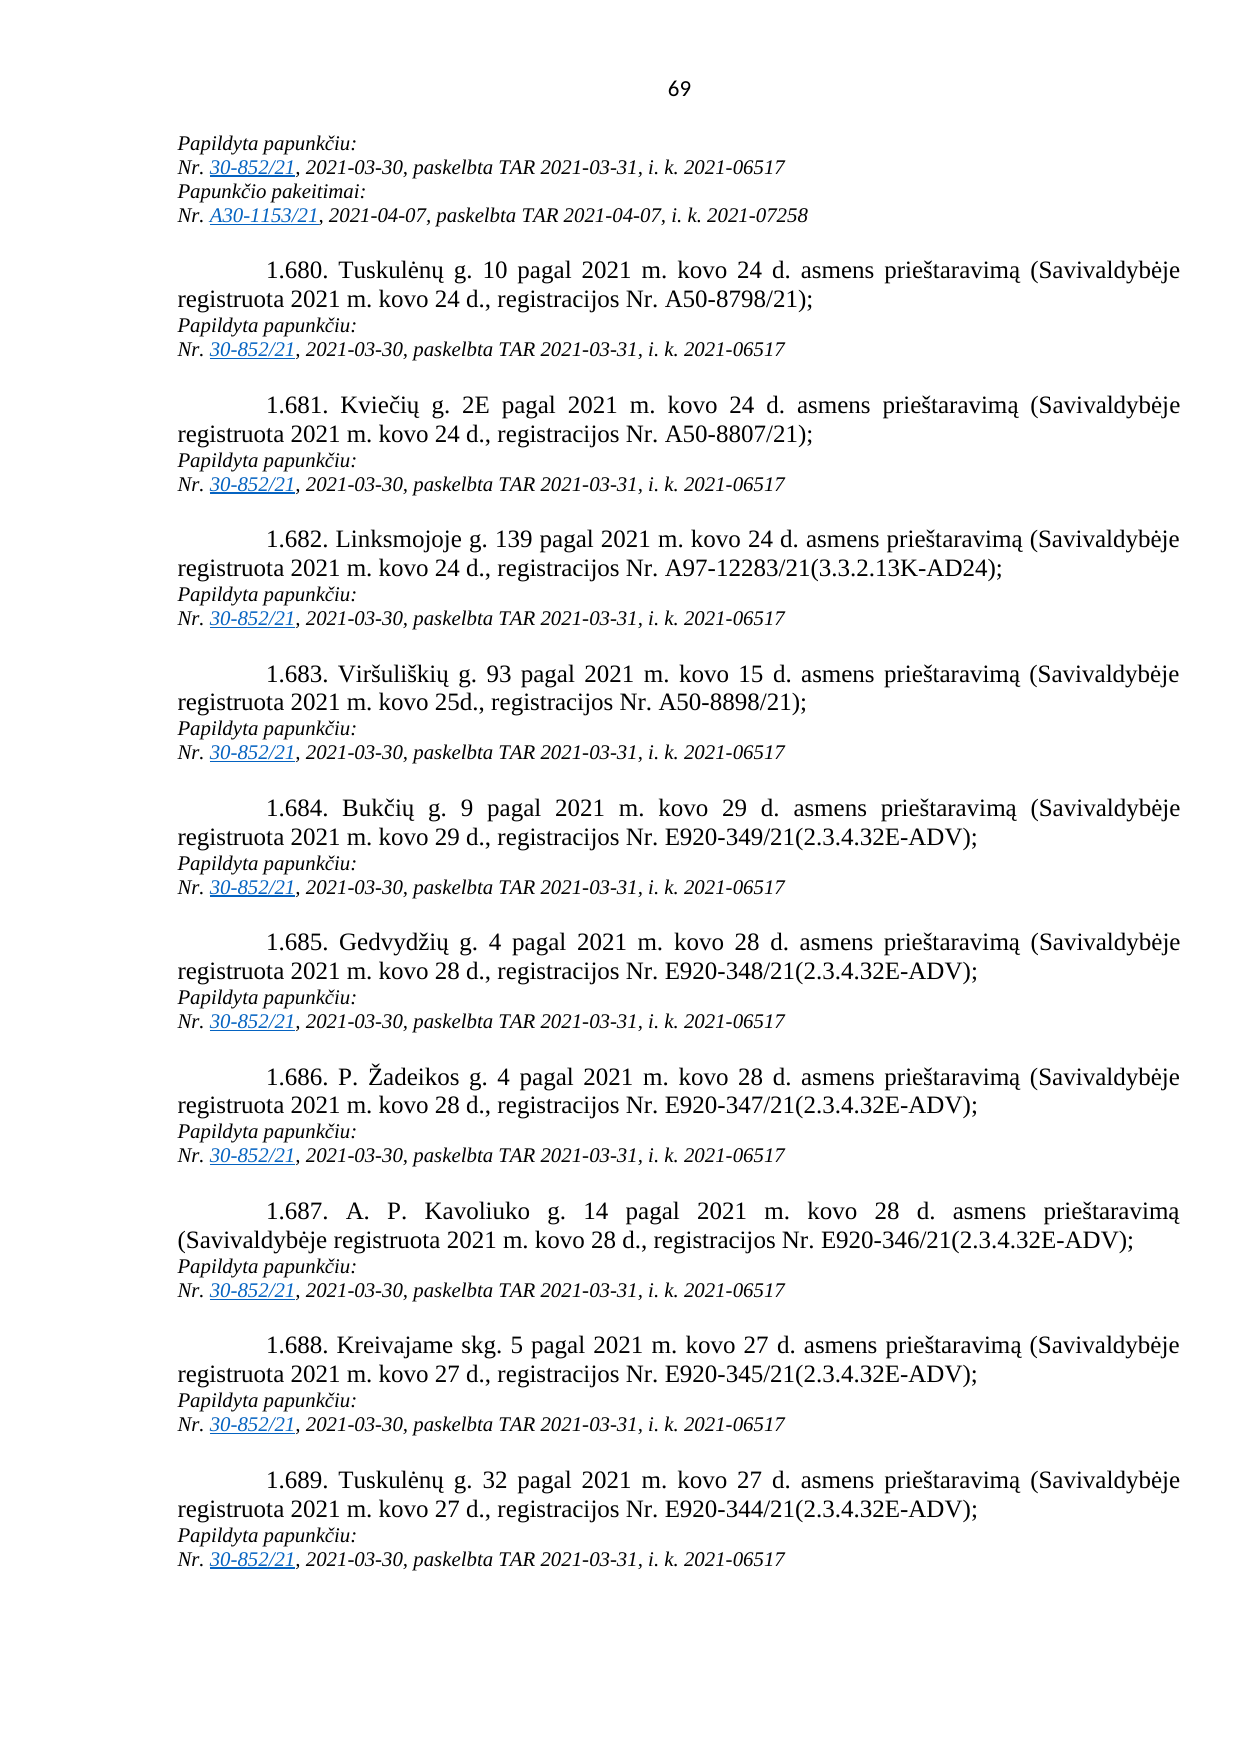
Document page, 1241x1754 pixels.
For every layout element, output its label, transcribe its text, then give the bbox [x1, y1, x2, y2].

text 1.684. Bukčių g. 9 pagal 2021 m. kovo 29 d. asmens prieštaravimą (Savivaldybėje registruota 2021 m. kovo 29 d., registracijos Nr. E920-349/21(2.3.4.32E-ADV); [177, 793, 1181, 851]
text Nr. 30-852/21, 2021-03-30, paskelbta TAR 2021-03-31, i. k. 2021-06517 [177, 875, 1181, 899]
text Nr. A30-1153/21, 2021-04-07, paskelbta TAR 2021-04-07, i. k. 2021-07258 [177, 203, 1181, 227]
text 1.680. Tuskulėnų g. 10 pagal 2021 m. kovo 24 d. asmens prieštaravimą (Savivaldybėje registruota 2021 m. kovo 24 d., registracijos Nr. A50-8798/21); [177, 256, 1181, 313]
text Papildyta papunkčiu: [177, 447, 1181, 472]
text Nr. 30-852/21, 2021-03-30, paskelbta TAR 2021-03-31, i. k. 2021-06517 [177, 337, 1181, 361]
text Nr. 30-852/21, 2021-03-30, paskelbta TAR 2021-03-31, i. k. 2021-06517 [177, 1278, 1181, 1302]
text 1.688. Kreivajame skg. 5 pagal 2021 m. kovo 27 d. asmens prieštaravimą (Savivaldybėje registruota 2021 m. kovo 27 d., registracijos Nr. E920-345/21(2.3.4.32E-ADV); [177, 1331, 1181, 1388]
text Nr. 30-852/21, 2021-03-30, paskelbta TAR 2021-03-31, i. k. 2021-06517 [177, 1009, 1181, 1033]
text Papildyta papunkčiu: [177, 851, 1181, 875]
text Nr. 30-852/21, 2021-03-30, paskelbta TAR 2021-03-31, i. k. 2021-06517 [177, 1143, 1181, 1167]
text Papildyta papunkčiu: [177, 1388, 1181, 1412]
text Papildyta papunkčiu: [177, 582, 1181, 606]
text Nr. 30-852/21, 2021-03-30, paskelbta TAR 2021-03-31, i. k. 2021-06517 [177, 1547, 1181, 1571]
text 1.681. Kviečių g. 2E pagal 2021 m. kovo 24 d. asmens prieštaravimą (Savivaldybėje registruota 2021 m. kovo 24 d., registracijos Nr. A50-8807/21); [177, 390, 1181, 447]
text 1.687. A. P. Kavoliuko g. 14 pagal 2021 m. kovo 28 d. asmens prieštaravimą (Savivaldybėje registruota 2021 m. kovo 28 d., registracijos Nr. E920-346/21(2.3.4.32E-ADV); [177, 1196, 1181, 1254]
text Nr. 30-852/21, 2021-03-30, paskelbta TAR 2021-03-31, i. k. 2021-06517 [177, 472, 1181, 496]
text 1.686. P. Žadeikos g. 4 pagal 2021 m. kovo 28 d. asmens prieštaravimą (Savivaldybėje registruota 2021 m. kovo 28 d., registracijos Nr. E920-347/21(2.3.4.32E-ADV); [177, 1062, 1181, 1119]
text Papildyta papunkčiu: [177, 716, 1181, 740]
text 1.685. Gedvydžių g. 4 pagal 2021 m. kovo 28 d. asmens prieštaravimą (Savivaldybėje registruota 2021 m. kovo 28 d., registracijos Nr. E920-348/21(2.3.4.32E-ADV); [177, 927, 1181, 985]
text Nr. 30-852/21, 2021-03-30, paskelbta TAR 2021-03-31, i. k. 2021-06517 [177, 740, 1181, 764]
text 1.683. Viršuliškių g. 93 pagal 2021 m. kovo 15 d. asmens prieštaravimą (Savivaldybėje registruota 2021 m. kovo 25d., registracijos Nr. A50-8898/21); [177, 659, 1181, 716]
text Nr. 30-852/21, 2021-03-30, paskelbta TAR 2021-03-31, i. k. 2021-06517 [177, 155, 1181, 179]
text Nr. 30-852/21, 2021-03-30, paskelbta TAR 2021-03-31, i. k. 2021-06517 [177, 1412, 1181, 1436]
text Papunkčio pakeitimai: [177, 179, 1181, 203]
text Papildyta papunkčiu: [177, 131, 1181, 155]
text Papildyta papunkčiu: [177, 1254, 1181, 1278]
text 1.682. Linksmojoje g. 139 pagal 2021 m. kovo 24 d. asmens prieštaravimą (Savivaldybėje registruota 2021 m. kovo 24 d., registracijos Nr. A97-12283/21(3.3.2.13K-AD24); [177, 524, 1181, 582]
text Papildyta papunkčiu: [177, 1522, 1181, 1547]
text Papildyta papunkčiu: [177, 985, 1181, 1009]
text 1.689. Tuskulėnų g. 32 pagal 2021 m. kovo 27 d. asmens prieštaravimą (Savivaldybėje registruota 2021 m. kovo 27 d., registracijos Nr. E920-344/21(2.3.4.32E-ADV); [177, 1465, 1181, 1522]
text Papildyta papunkčiu: [177, 1119, 1181, 1143]
text Papildyta papunkčiu: [177, 313, 1181, 337]
text Nr. 30-852/21, 2021-03-30, paskelbta TAR 2021-03-31, i. k. 2021-06517 [177, 606, 1181, 630]
